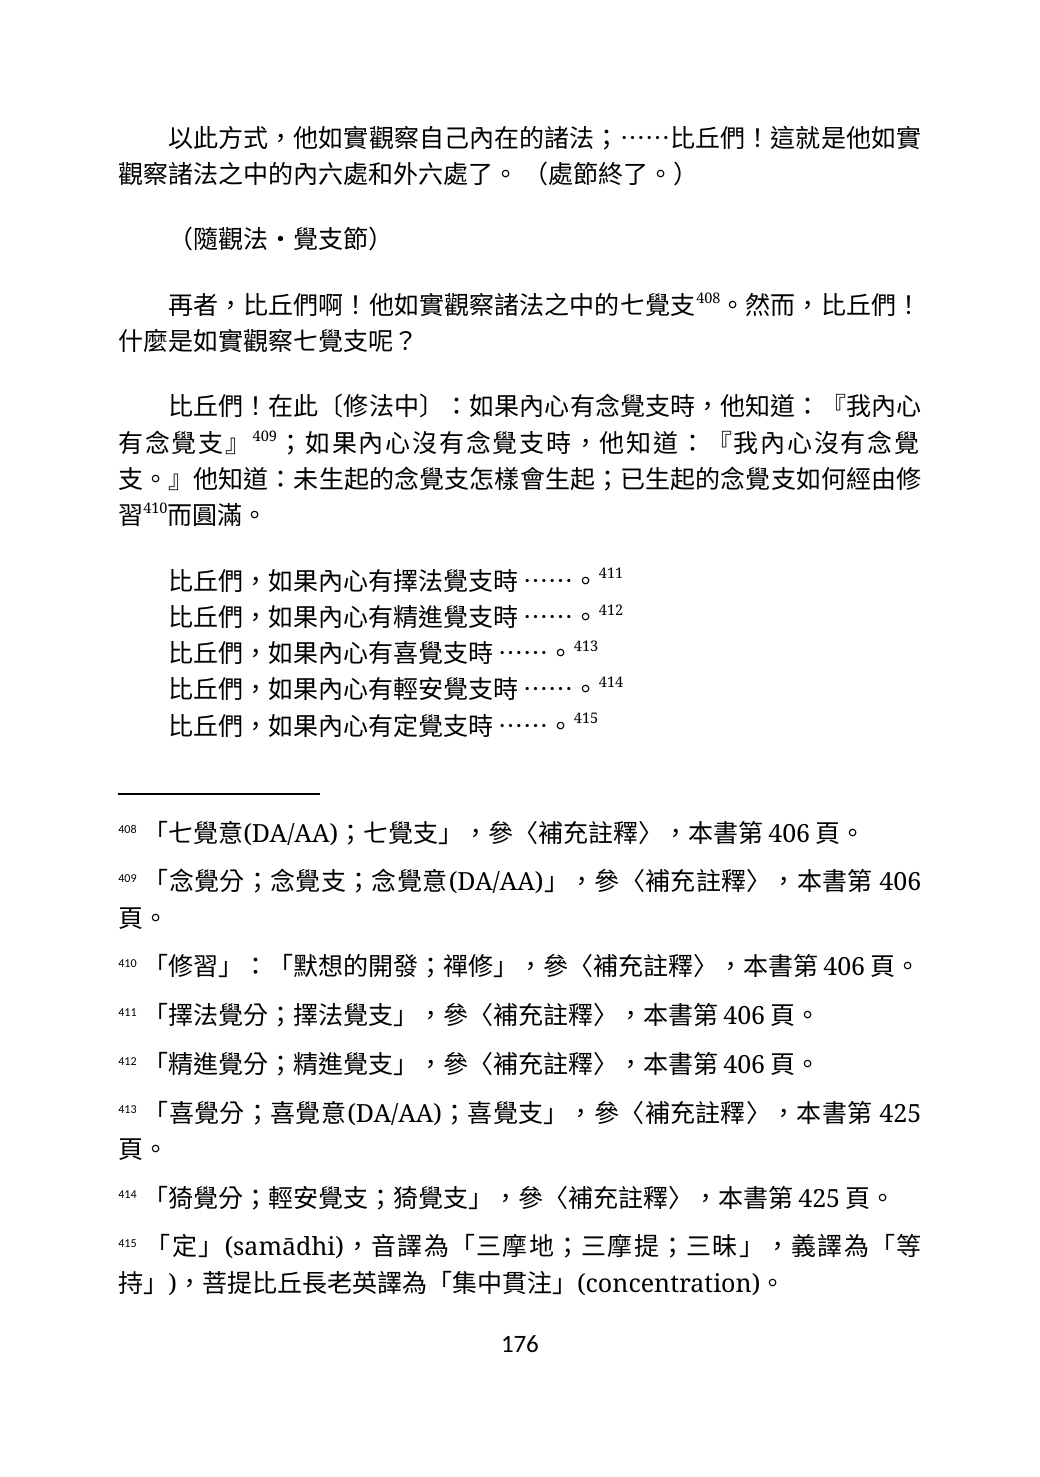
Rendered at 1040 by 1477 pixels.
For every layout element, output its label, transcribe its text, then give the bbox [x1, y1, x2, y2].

text 再者，比丘們啊！他如實觀察諸法之中的七覺支。然而，比丘們！什麼是如實觀察七覺支呢？ [118, 285, 921, 358]
text 「擇法覺分；擇法覺支」，參〈補充註釋〉，本書第406頁。 [118, 996, 921, 1032]
text （隨觀法‧覺支節） [118, 220, 921, 256]
text 比丘們，如果內心有喜覺支時 ……。 [118, 633, 921, 670]
text 以此方式，他如實觀察自己內在的諸法；……比丘們！這就是他如實觀察諸法之中的內六處和外六處了。 （處節終了。） [118, 118, 921, 191]
text 「定」(samādhi)，音譯為「三摩地；三摩提；三昧」，義譯為「等持」)，菩提比丘長老英譯為「集中貫注」(concentration)。 [118, 1227, 921, 1299]
text 比丘們！在此〔修法中〕：如果內心有念覺支時，他知道：『我內心有念覺支』；如果內心沒有念覺支時，他知道：『我內心沒有念覺支。』他知道：未生起的念覺支怎樣會生起；已生起的念覺支如何經由修習而圓滿。 [118, 387, 921, 532]
text 「猗覺分；輕安覺支；猗覺支」，參〈補充註釋〉，本書第425頁。 [118, 1178, 921, 1214]
text 比丘們，如果內心有定覺支時 ……。 [118, 706, 921, 742]
text 比丘們，如果內心有擇法覺支時 ……。 [118, 561, 921, 597]
text 「七覺意(DA/AA)；七覺支」，參〈補充註釋〉，本書第406頁。 [118, 813, 921, 849]
text 比丘們，如果內心有精進覺支時 ……。 [118, 597, 921, 633]
text 「修習」：「默想的開發；禪修」，參〈補充註釋〉，本書第406頁。 [118, 947, 921, 983]
text 「精進覺分；精進覺支」，參〈補充註釋〉，本書第406頁。 [118, 1044, 921, 1081]
text 「喜覺分；喜覺意(DA/AA)；喜覺支」，參〈補充註釋〉，本書第425頁。 [118, 1093, 921, 1166]
text 「念覺分；念覺支；念覺意(DA/AA)」，參〈補充註釋〉，本書第406頁。 [118, 862, 921, 934]
text 比丘們，如果內心有輕安覺支時 ……。 [118, 670, 921, 706]
